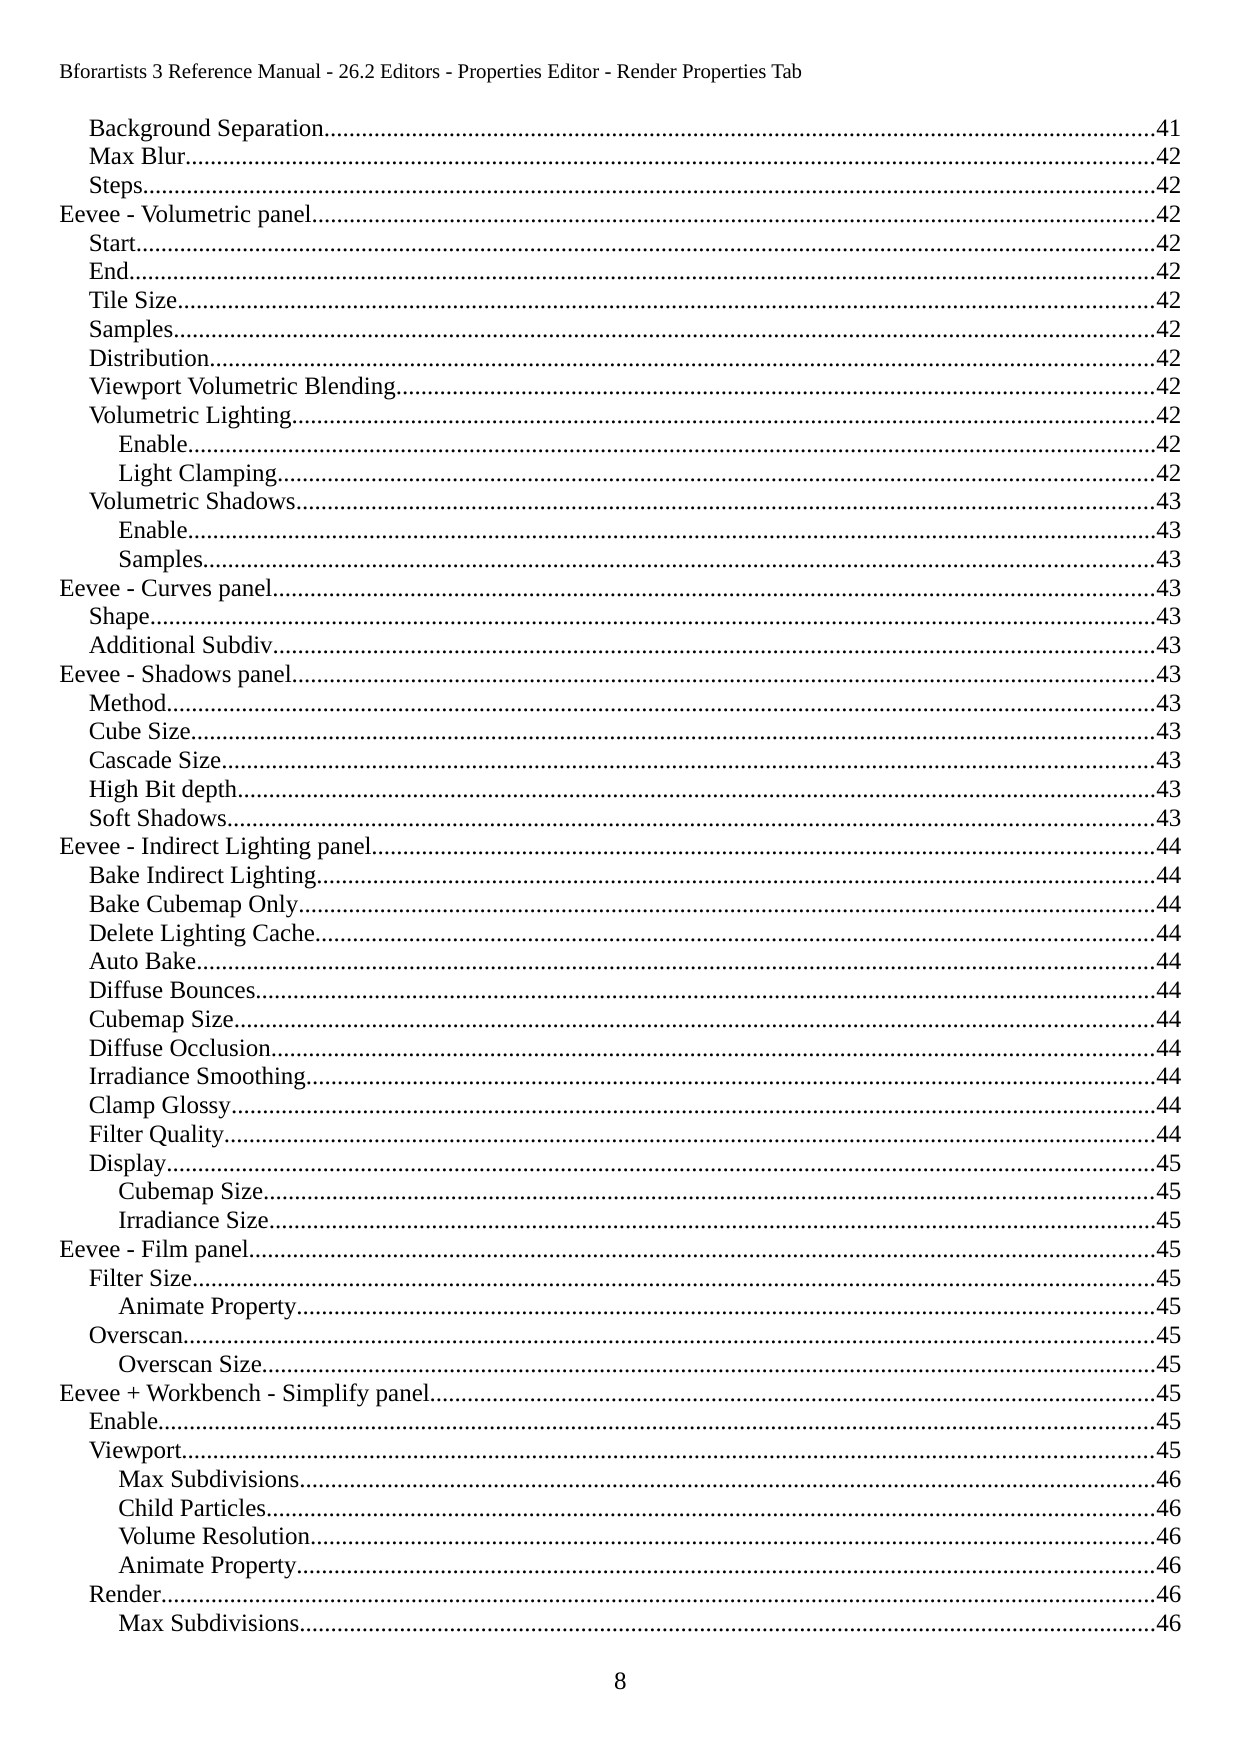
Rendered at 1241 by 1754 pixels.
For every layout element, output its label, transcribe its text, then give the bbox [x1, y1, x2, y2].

text Diffuse Bounces 44 [88, 975, 1181, 1004]
text High Bit depth 43 [88, 774, 1181, 803]
text Max Subdivisions 46 [118, 1464, 1181, 1493]
text Eevee - Shadows panel 43 [59, 659, 1181, 688]
text Filter Size 45 [88, 1263, 1181, 1291]
text Overscan 45 [88, 1320, 1181, 1349]
text Diffuse Occlusion 44 [88, 1033, 1181, 1061]
text Shape 43 [88, 601, 1181, 630]
text Start 42 [88, 228, 1181, 256]
text Background Separation 41 [88, 113, 1181, 141]
text Soft Shadows 43 [88, 803, 1181, 831]
text Render 46 [88, 1579, 1181, 1608]
text Eevee - Volumetric panel 42 [59, 199, 1181, 228]
text Animate Property 46 [118, 1550, 1181, 1579]
text Enable 42 [118, 429, 1181, 458]
text Volumetric Shadows 43 [88, 486, 1181, 515]
text Volume Resolution 46 [118, 1521, 1181, 1550]
text Eevee - Film panel 45 [59, 1234, 1181, 1263]
text Display 45 [88, 1148, 1181, 1176]
text Eevee - Curves panel 43 [59, 573, 1181, 601]
text Distribution 42 [88, 343, 1181, 371]
text Eevee - Indirect Lighting panel 44 [59, 831, 1181, 860]
text Delete Lighting Cache 44 [88, 918, 1181, 946]
text Auto Bake 44 [88, 946, 1181, 975]
text Enable 43 [118, 515, 1181, 544]
text Irradiance Size 45 [118, 1205, 1181, 1234]
text Samples 43 [118, 544, 1181, 573]
text Cascade Size 43 [88, 745, 1181, 774]
text Tile Size 42 [88, 285, 1181, 314]
text End 42 [88, 256, 1181, 285]
text Viewport 45 [88, 1435, 1181, 1464]
text Cube Size 43 [88, 716, 1181, 745]
text Steps 42 [88, 170, 1181, 199]
text Cubemap Size 44 [88, 1004, 1181, 1033]
text Additional Subdiv 43 [88, 630, 1181, 659]
text Method 43 [88, 688, 1181, 716]
text Samples 42 [88, 314, 1181, 343]
text Max Blur 42 [88, 141, 1181, 170]
text Filter Quality 44 [88, 1119, 1181, 1148]
text Cubemap Size 45 [118, 1176, 1181, 1205]
text Child Particles 46 [118, 1493, 1181, 1521]
text Bake Cubemap Only 44 [88, 889, 1181, 918]
text Animate Property 45 [118, 1291, 1181, 1320]
text Volumetric Lighting 42 [88, 400, 1181, 429]
text Clamp Glossy 44 [88, 1090, 1181, 1119]
text Overscan Size 45 [118, 1349, 1181, 1378]
text Eevee + Workbench - Simplify panel 45 [59, 1378, 1181, 1406]
text Light Clamping 42 [118, 458, 1181, 486]
text Viewport Volumetric Blending 42 [88, 371, 1181, 400]
text Irradiance Smoothing 44 [88, 1061, 1181, 1090]
text Enable 45 [88, 1406, 1181, 1435]
text Bake Indirect Lighting 44 [88, 860, 1181, 889]
text Max Subdivisions 46 [118, 1608, 1181, 1636]
